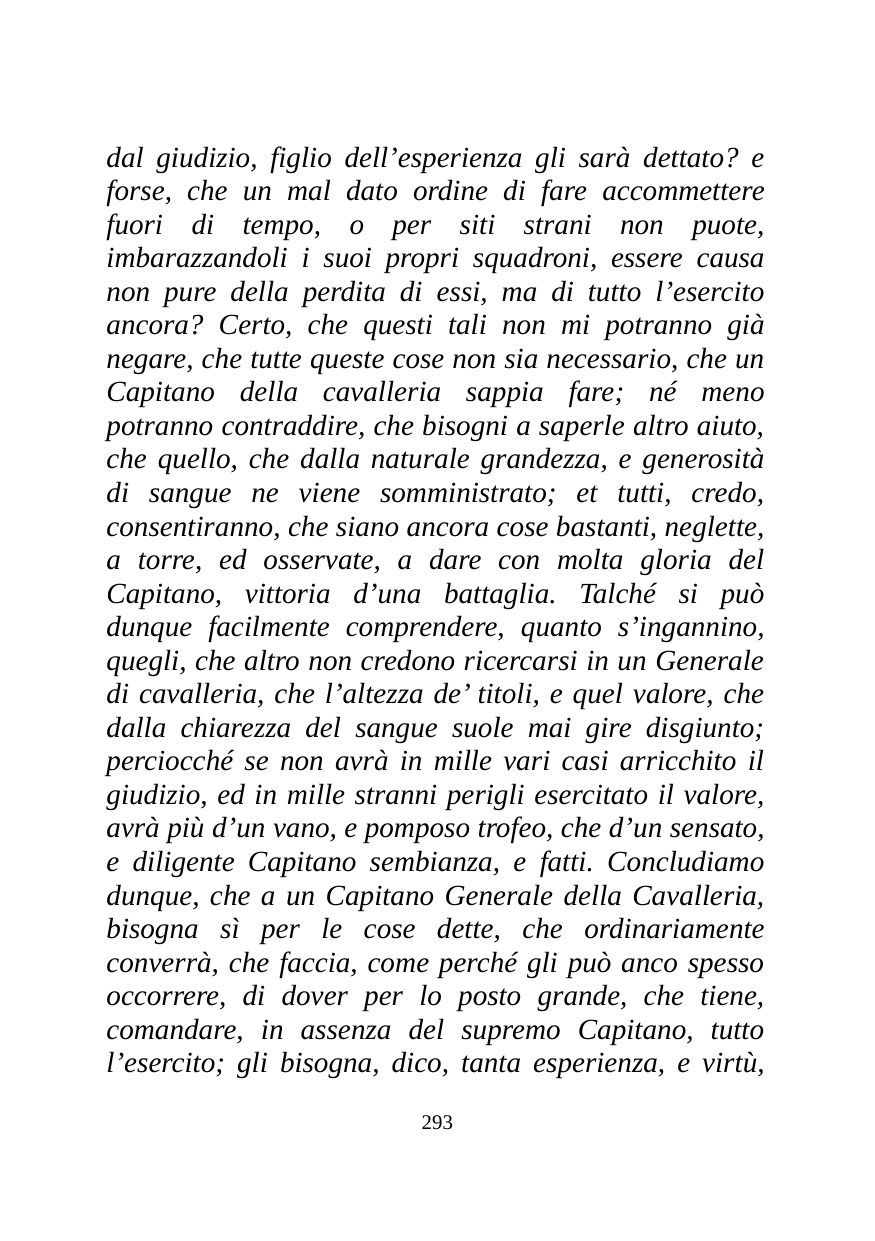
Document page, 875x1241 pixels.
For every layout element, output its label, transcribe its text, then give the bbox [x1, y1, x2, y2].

text dal giudizio, figlio dell’esperienza gli sarà dettato? e forse, che un mal dato ordine di fare accommettere fuori di tempo, o per siti strani non puote, imbarazzandoli i suoi propri squadroni, essere causa non pure della perdita di essi, ma di tutto l’esercito ancora? Certo, che questi tali non mi potranno già negare, che tutte queste cose non sia necessario, che un Capitano della cavalleria sappia fare; né meno potranno contraddire, che bisogni a saperle altro aiuto, che quello, che dalla naturale grandezza, e generosità di sangue ne viene somministrato; et tutti, credo, consentiranno, che siano ancora cose bastanti, neglette, a torre, ed osservate, a dare con molta gloria del Capitano, vittoria d’una battaglia. Talché si può dunque facilmente comprendere, quanto s’ingannino, quegli, che altro non credono ricercarsi in un Generale di cavalleria, che l’altezza de’ titoli, e quel valore, che dalla chiarezza del sangue suole mai gire disgiunto; perciocché se non avrà in mille vari casi arricchito il giudizio, ed in mille stranni perigli esercitato il valore, avrà più d’un vano, e pomposo trofeo, che d’un sensato, e diligente Capitano sembianza, e fatti. Concludiamo dunque, che a un Capitano Generale della Cavalleria, bisogna sì per le cose dette, che ordinariamente converrà, che faccia, come perché gli può anco spesso occorrere, di dover per lo posto grande, che tiene, comandare, in assenza del supremo Capitano, tutto l’esercito; gli bisogna, dico, tanta esperienza, e virtù, [106, 140, 768, 1079]
